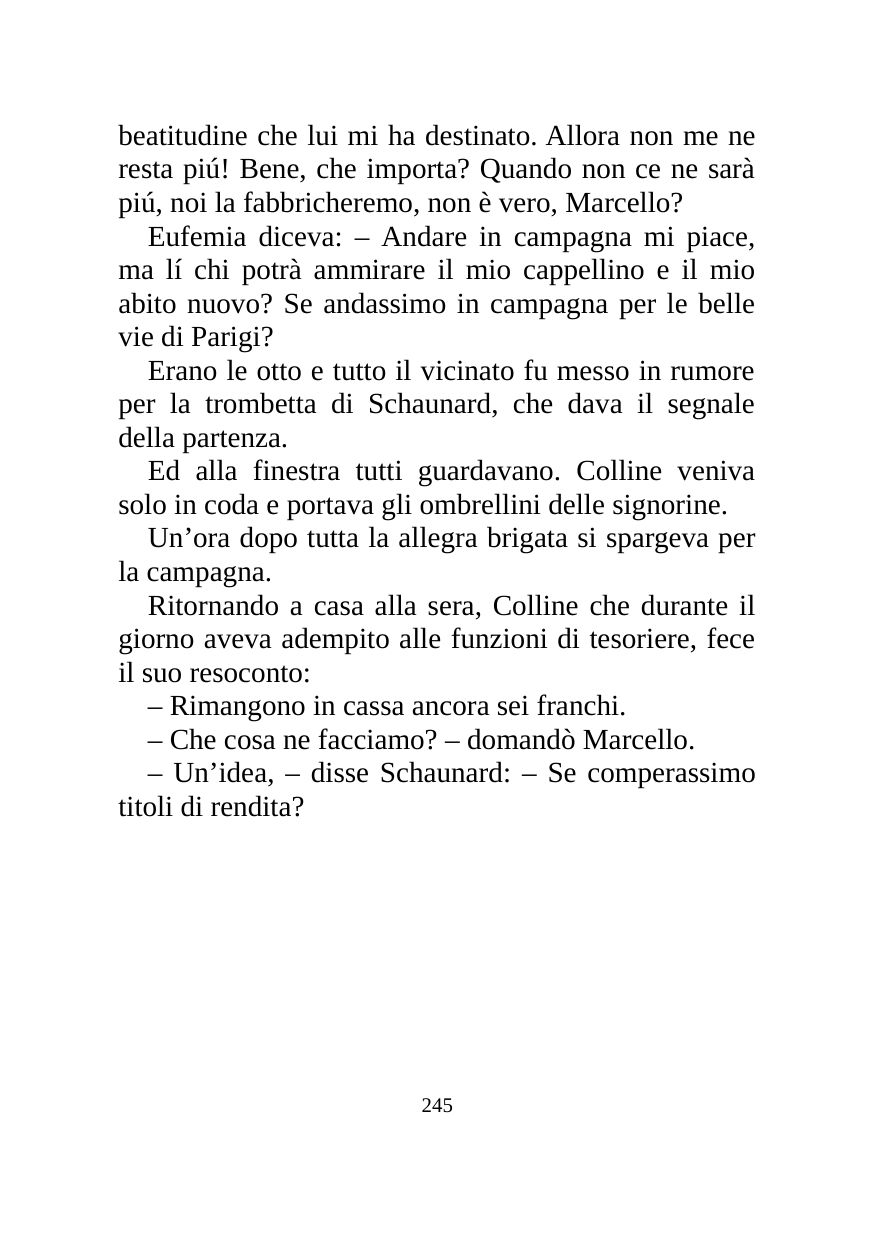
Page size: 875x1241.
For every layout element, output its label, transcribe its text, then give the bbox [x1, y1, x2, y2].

text Un’ora dopo tutta la allegra brigata si spargeva per la campagna. [118, 521, 756, 588]
text ‒ Che cosa ne facciamo? ‒ domandò Marcello. [118, 722, 756, 755]
text beatitudine che lui mi ha destinato. Allora non me ne resta piú! Bene, che importa? Quando non ce ne sarà piú, noi la fabbricheremo, non è vero, Marcello? [118, 118, 756, 219]
text Ritornando a casa alla sera, Colline che durante il giorno aveva adempito alle funzioni di tesoriere, fece il suo resoconto: [118, 588, 756, 688]
text Eufemia diceva: ‒ Andare in campagna mi piace, ma lí chi potrà ammirare il mio cappellino e il mio abito nuovo? Se andassimo in campagna per le belle vie di Parigi? [118, 219, 756, 353]
text Erano le otto e tutto il vicinato fu messo in rumore per la trombetta di Schaunard, che dava il segnale della partenza. [118, 353, 756, 453]
text Ed alla finestra tutti guardavano. Colline veniva solo in coda e portava gli ombrellini delle signorine. [118, 453, 756, 521]
text ‒ Rimangono in cassa ancora sei franchi. [118, 688, 756, 722]
text ‒ Un’idea, ‒ disse Schaunard: ‒ Se comperassimo titoli di rendita? [118, 755, 756, 822]
